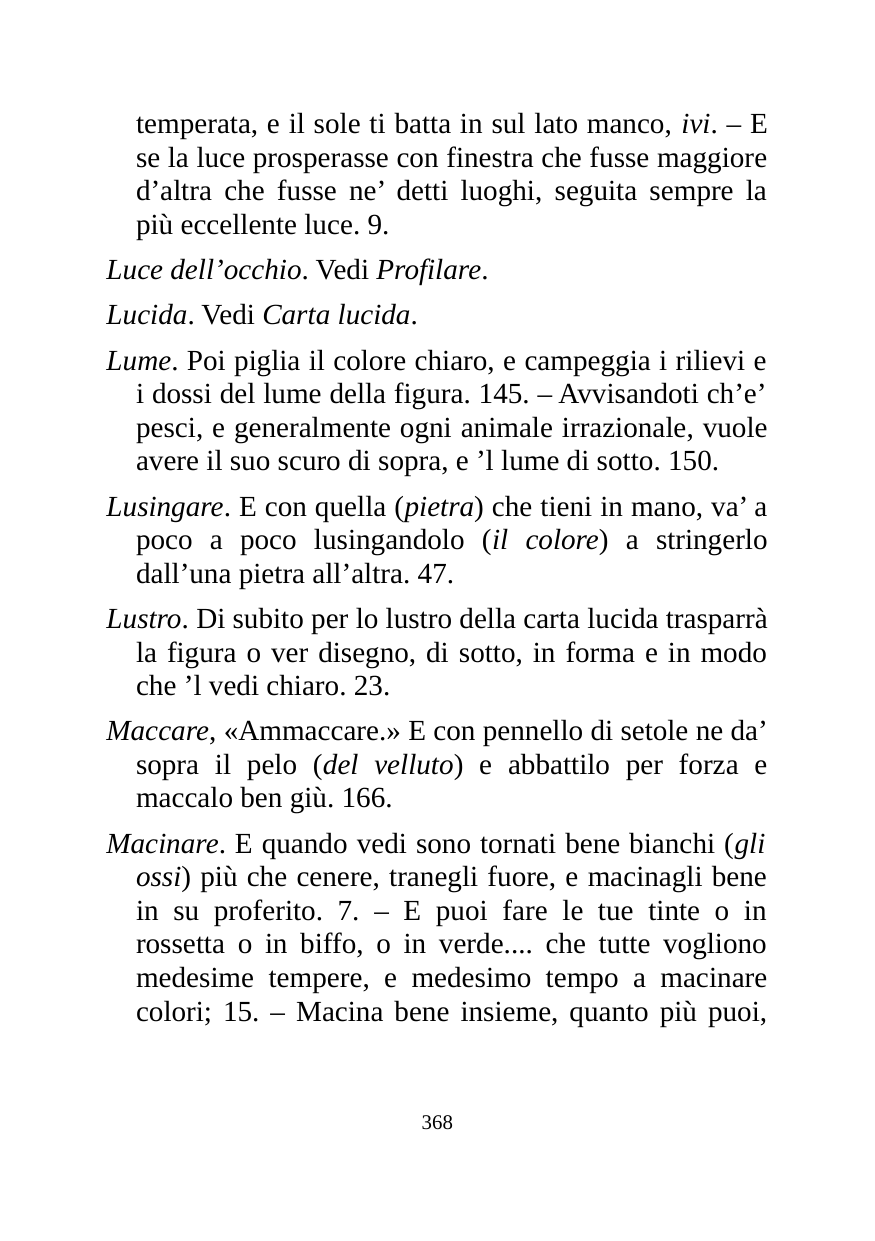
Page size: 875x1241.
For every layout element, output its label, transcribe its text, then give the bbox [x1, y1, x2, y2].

text Lucida. Vedi Carta lucida. [106, 297, 768, 331]
text Lustro. Di subito per lo lustro della carta lucida trasparrà la figura o ver disegno, di sotto, in forma e in modo che ’l vedi chiaro. 23. [106, 601, 768, 702]
text Maccare, «Ammaccare.» E con pennello di setole ne da’ sopra il pelo (del velluto) e abbattilo per forza e maccalo ben giù. 166. [106, 713, 768, 814]
text temperata, e il sole ti batta in sul lato manco, ivi. – E se la luce prosperasse con finestra che fusse maggiore d’altra che fusse ne’ detti luoghi, seguita sempre la più eccellente luce. 9. [106, 106, 768, 240]
text Macinare. E quando vedi sono tornati bene bianchi (gli ossi) più che cenere, tranegli fuore, e macinagli bene in su proferito. 7. – E puoi fare le tue tinte o in rossetta o in biffo, o in verde.... che tutte vogliono medesime tempere, e medesimo tempo a macinare colori; 15. – Macina bene insieme, quanto più puoi, [106, 826, 768, 1027]
text Lume. Poi piglia il colore chiaro, e campeggia i rilievi e i dossi del lume della figura. 145. – Avvisandoti ch’e’ pesci, e generalmente ogni animale irrazionale, vuole avere il suo scuro di sopra, e ’l lume di sotto. 150. [106, 343, 768, 477]
text Lusingare. E con quella (pietra) che tieni in mano, va’ a poco a poco lusingandolo (il colore) a stringerlo dall’una pietra all’altra. 47. [106, 489, 768, 589]
text Luce dell’occhio. Vedi Profilare. [106, 252, 768, 286]
